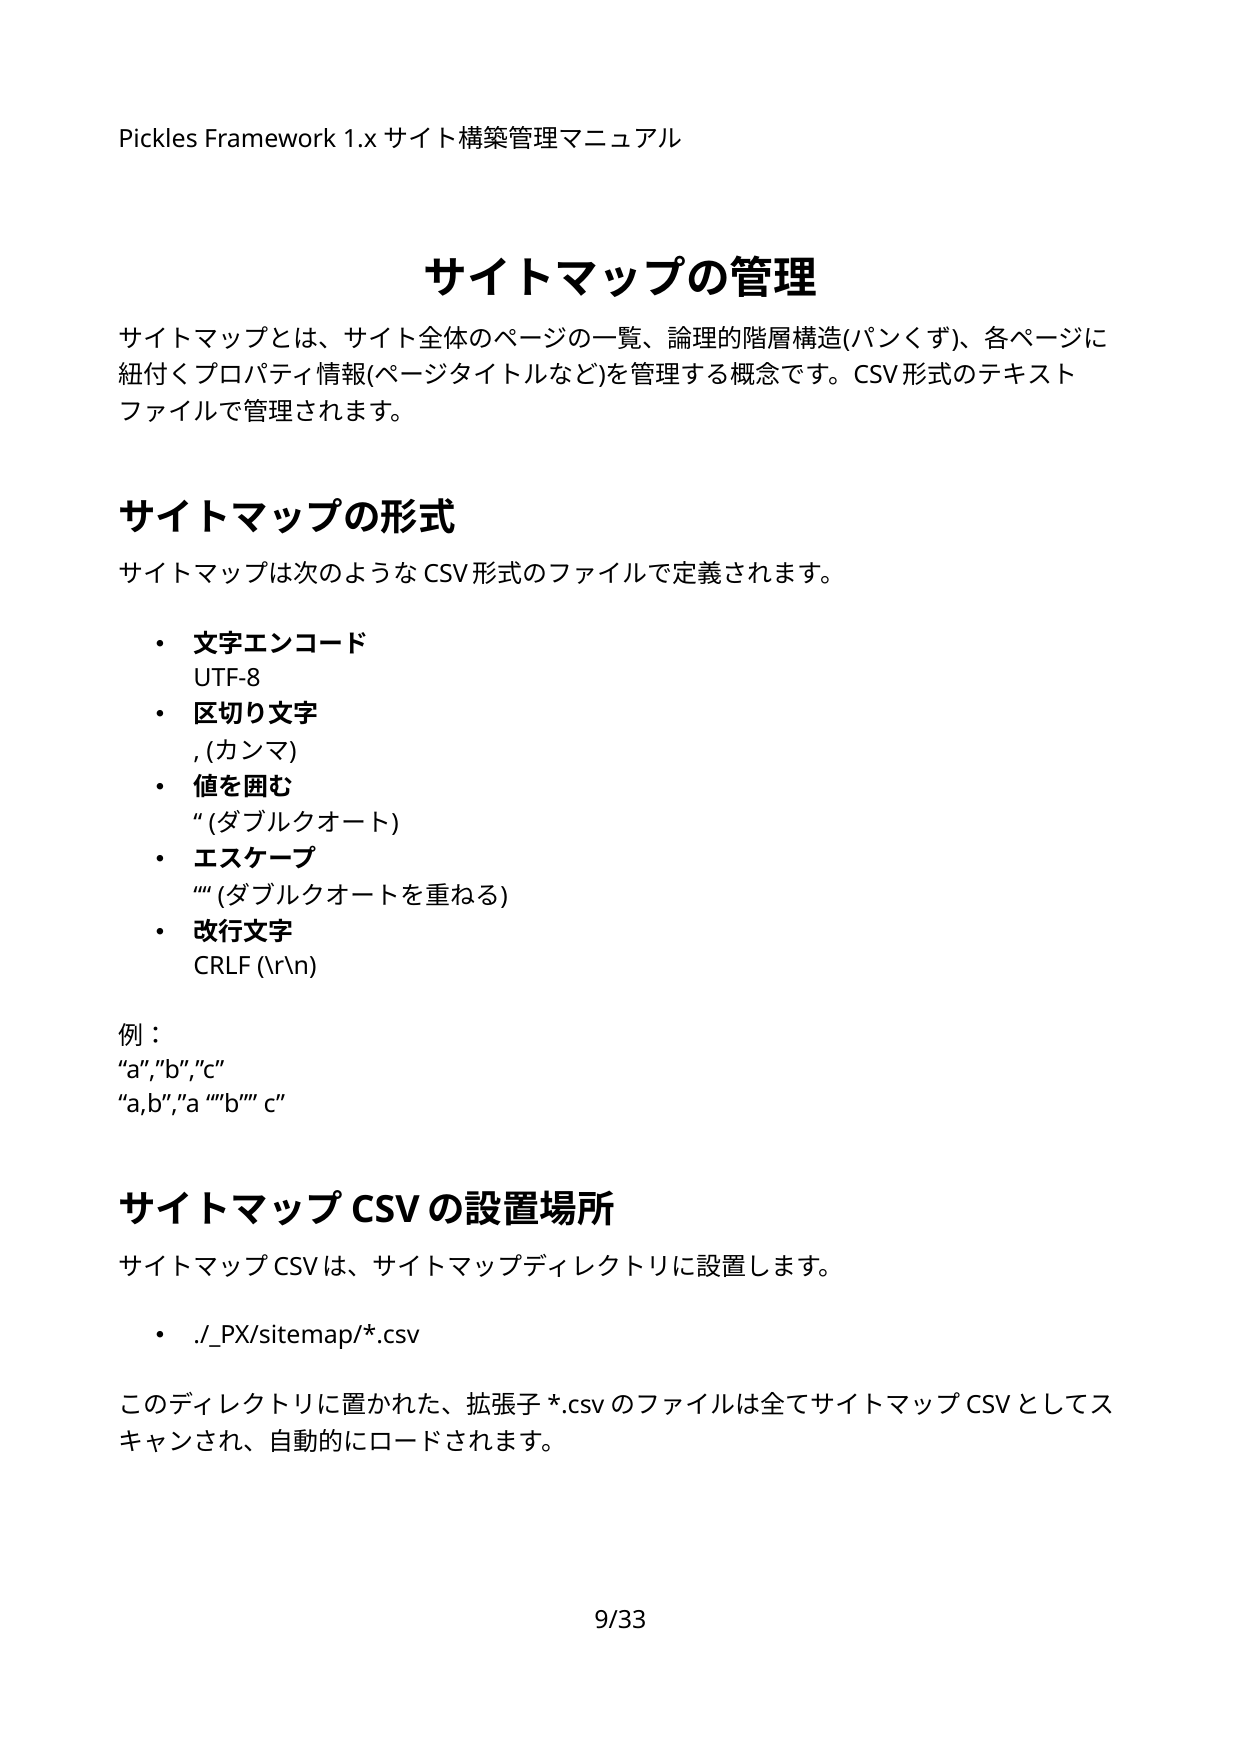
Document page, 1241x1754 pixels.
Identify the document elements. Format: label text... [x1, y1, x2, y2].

text 例： [118, 1016, 1122, 1052]
text サイトマップとは、サイト全体のページの一覧、論理的階層構造(パンくず)、各ページに紐付くプロパティ情報(ページタイトルなど)を管理する概念です。CSV形式のテキストファイルで管理されます。 [118, 319, 1122, 427]
list 文字エンコード UTF-8 [156, 624, 1122, 694]
list 値を囲む “ (ダブルクオート) [156, 766, 1122, 839]
subtitle サイトマップCSVの設置場所 [118, 1179, 1122, 1234]
text このディレクトリに置かれた、拡張子 *.csv のファイルは全てサイトマップCSVとしてスキャンされ、自動的にロードされます。 [118, 1385, 1122, 1457]
subtitle サイトマップの形式 [118, 487, 1122, 541]
text “a”,”b”,”c” [118, 1052, 1122, 1086]
text サイトマップは次のようなCSV形式のファイルで定義されます。 [118, 553, 1122, 589]
subtitle サイトマップの管理 [118, 243, 1122, 306]
list エスケープ ““ (ダブルクオートを重ねる) [156, 839, 1122, 911]
list 改行文字 CRLF (\r\n) [156, 911, 1122, 982]
text サイトマップCSVは、サイトマップディレクトリに設置します。 [118, 1246, 1122, 1282]
list 区切り文字 , (カンマ) [156, 694, 1122, 766]
list ./_PX/sitemap/*.csv [156, 1317, 1122, 1351]
text “a,b”,”a “”b”” c” [118, 1086, 1122, 1120]
